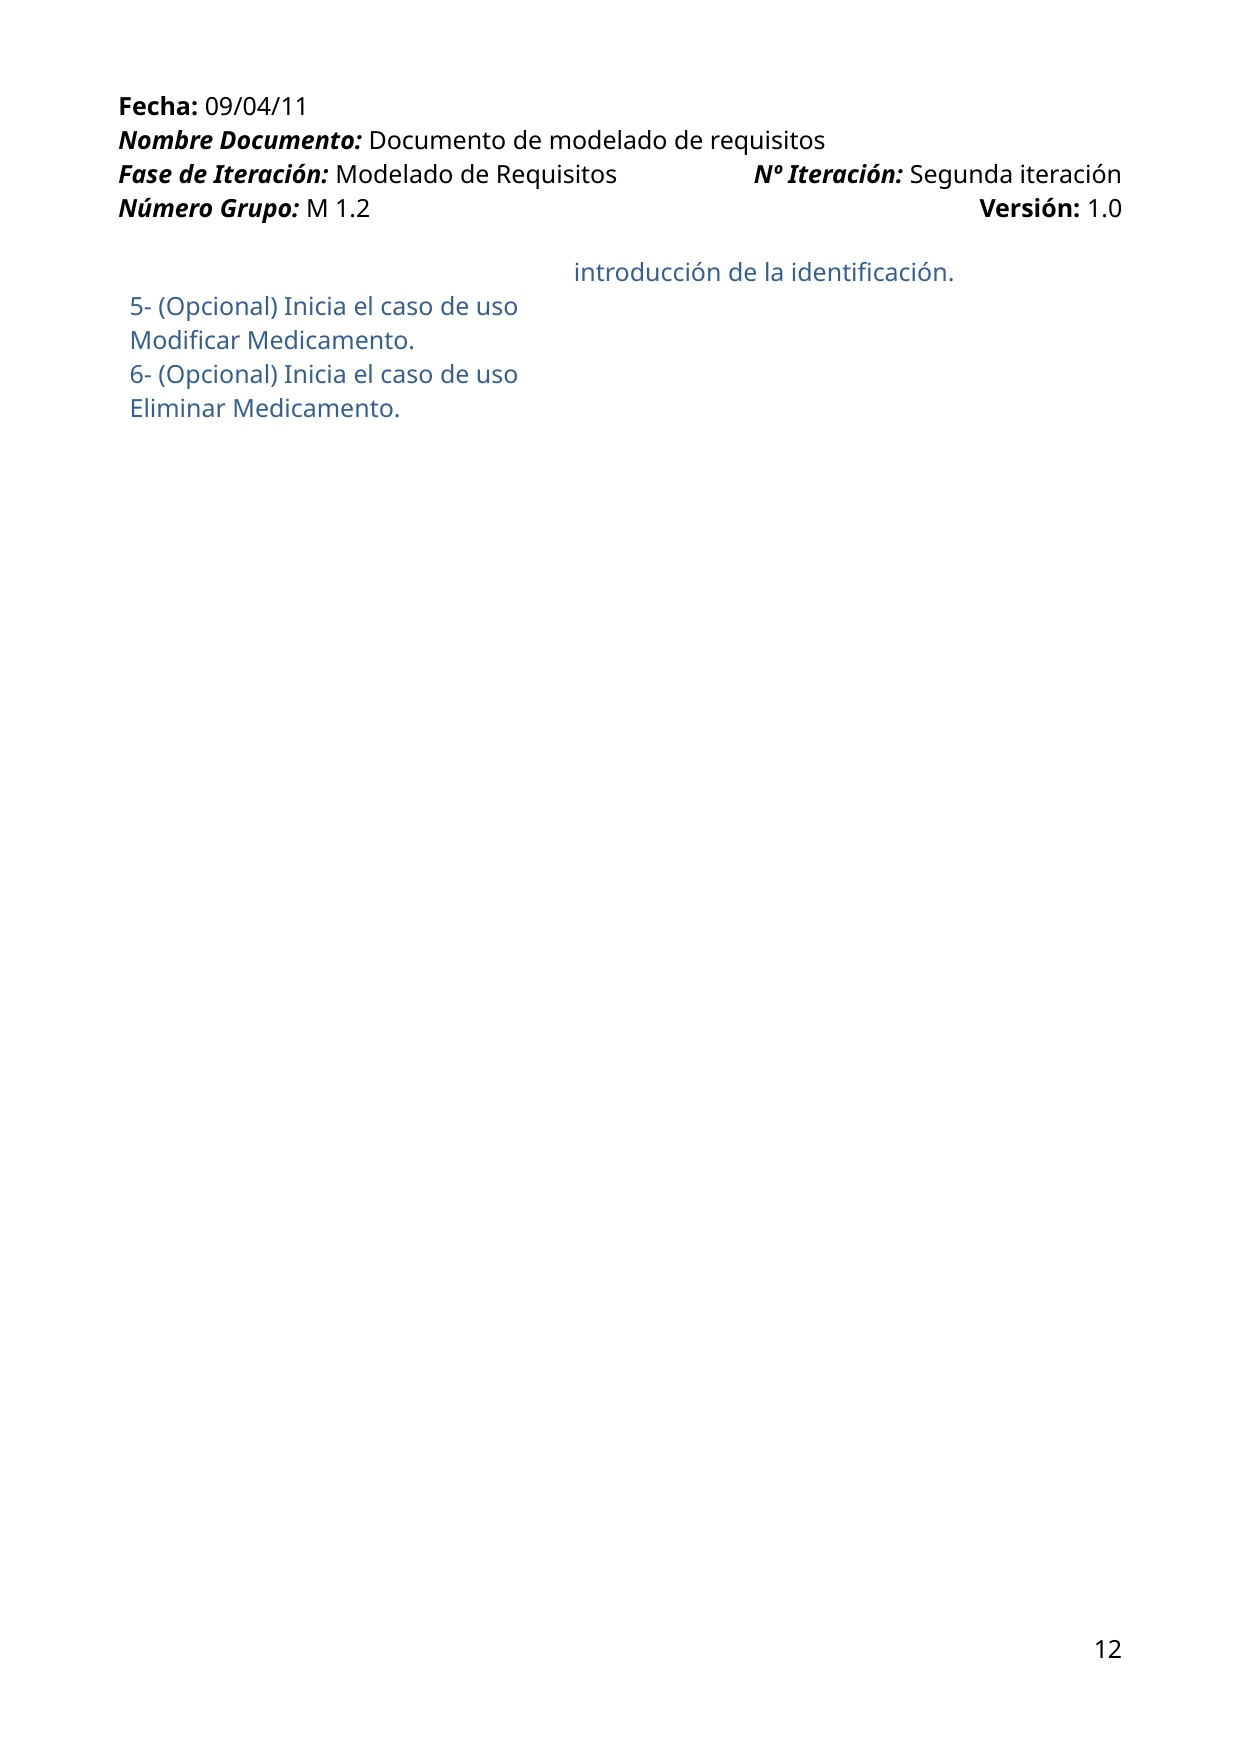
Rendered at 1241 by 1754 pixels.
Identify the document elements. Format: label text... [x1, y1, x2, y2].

table_cell 5- (Opcional) Inicia el caso de uso Modificar Medicamento. [118, 288, 562, 356]
table_cell [563, 356, 1005, 424]
table_cell [563, 288, 1005, 356]
table_cell introducción de la identificación. [563, 254, 1005, 288]
table_cell [118, 254, 562, 288]
table_cell 6- (Opcional) Inicia el caso de uso Eliminar Medicamento. [118, 356, 562, 424]
